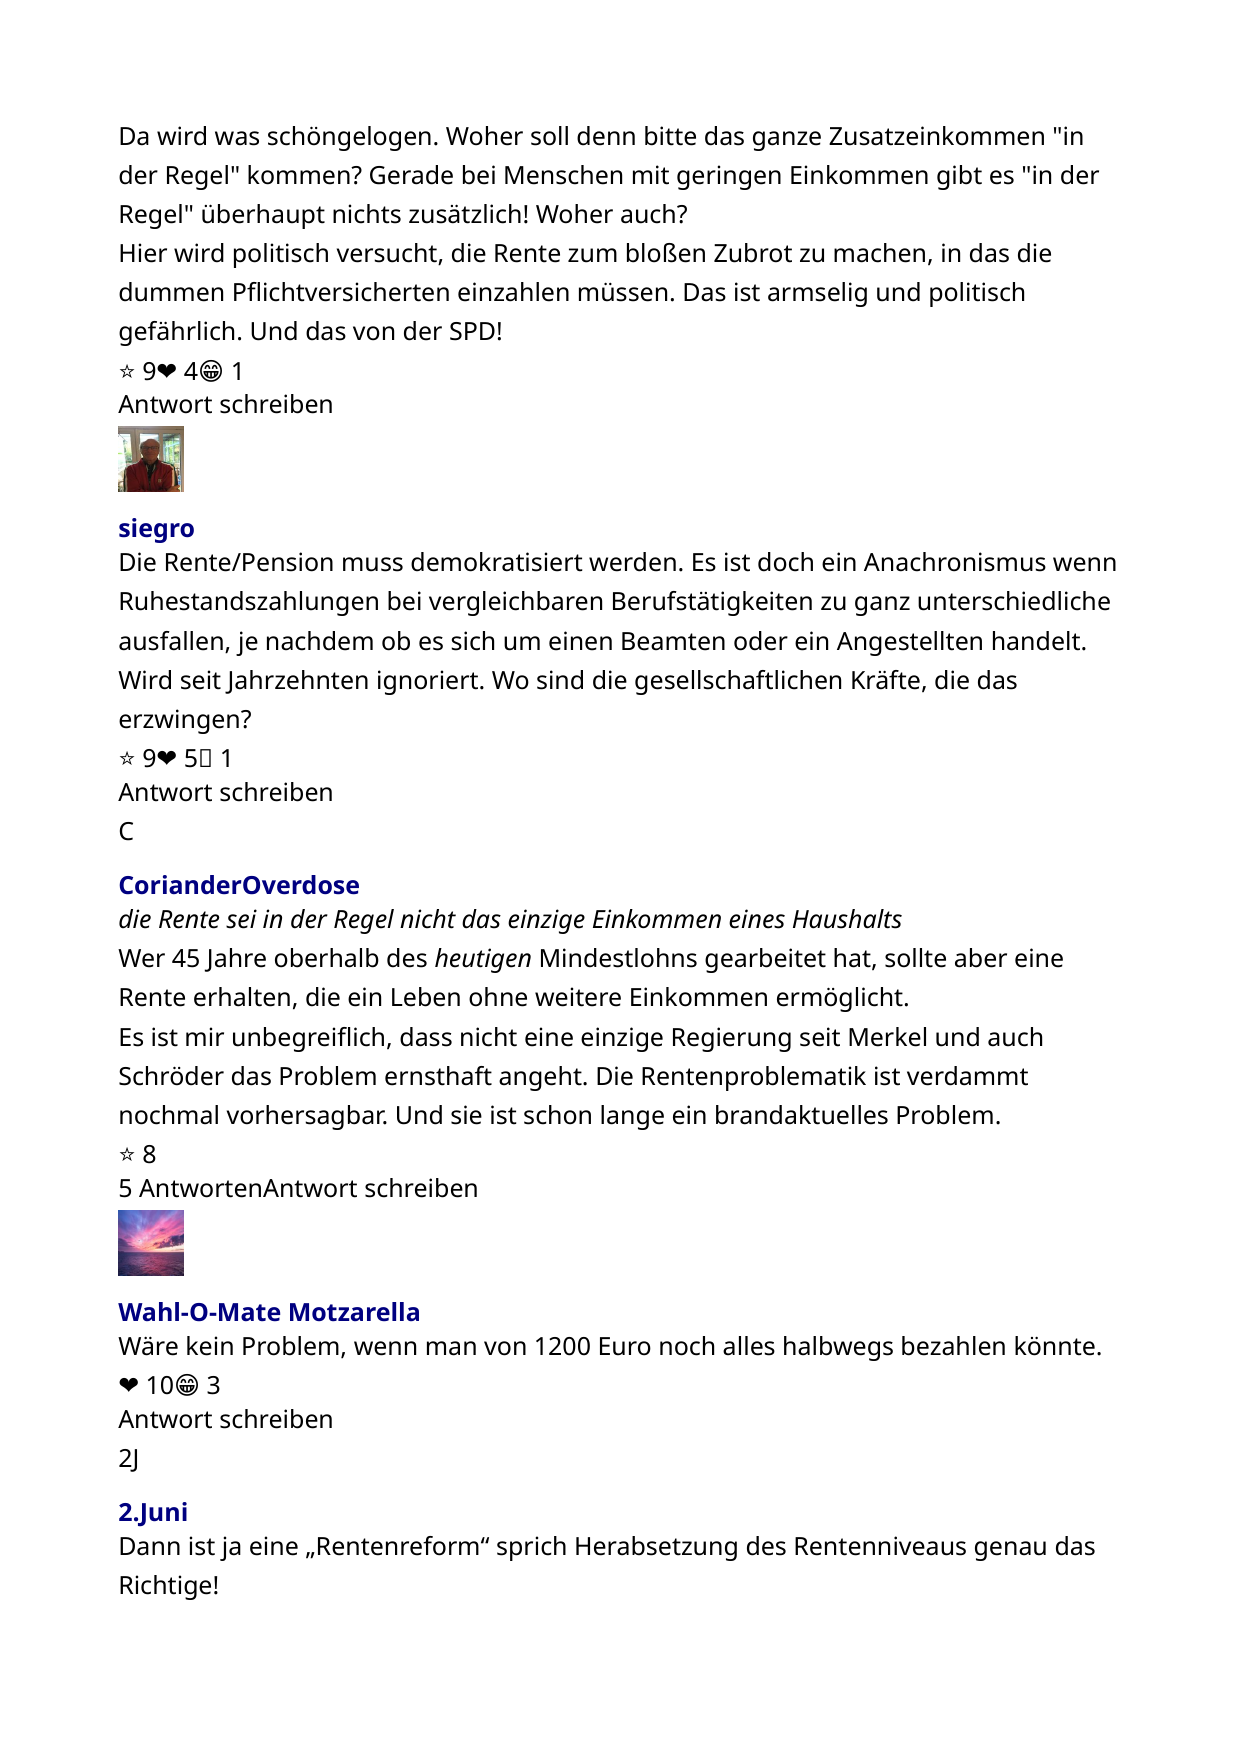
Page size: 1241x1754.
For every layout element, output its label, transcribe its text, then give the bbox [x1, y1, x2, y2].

text ❤️ 10😁 3 [118, 1368, 1122, 1402]
text Antwort schreiben [118, 775, 1122, 809]
picture [118, 426, 184, 492]
text Wer 45 Jahre oberhalb des heutigen Mindestlohns gearbeitet hat, sollte aber eine Rente erhalten, die ein Leben ohne weitere Einkommen ermöglicht. [118, 941, 1122, 1014]
subtitle CorianderOverdose [118, 868, 1122, 902]
subtitle siegro [118, 511, 1122, 545]
text 5 AntwortenAntwort schreiben [118, 1171, 1122, 1205]
text Es ist mir unbegreiflich, dass nicht eine einzige Regierung seit Merkel und auch Schröder das Problem ernsthaft angeht. Die Rentenproblematik ist verdammt nochmal vorhersagbar. Und sie ist schon lange ein brandaktuelles Problem. [118, 1019, 1122, 1132]
text Die Rente/Pension muss demokratisiert werden. Es ist doch ein Anachronismus wenn Ruhestandszahlungen bei vergleichbaren Berufstätigkeiten zu ganz unterschiedliche ausfallen, je nachdem ob es sich um einen Beamten oder ein Angestellten handelt. Wird seit Jahrzehnten ignoriert. Wo sind die gesellschaftlichen Kräfte, die das erzwingen? [118, 545, 1122, 736]
text ⭐️ 9❤️ 5🤨 1 [118, 741, 1122, 775]
text 2J [118, 1441, 1122, 1475]
text ⭐️ 9❤️ 4😁 1 [118, 353, 1122, 387]
text Hier wird politisch versucht, die Rente zum bloßen Zubrot zu machen, in das die dummen Pflichtversicherten einzahlen müssen. Das ist armselig und politisch gefährlich. Und das von der SPD! [118, 236, 1122, 348]
text ⭐️ 8 [118, 1137, 1122, 1171]
text die Rente sei in der Regel nicht das einzige Einkommen eines Haushalts [118, 902, 1122, 936]
text Antwort schreiben [118, 387, 1122, 421]
text Antwort schreiben [118, 1402, 1122, 1436]
text C [118, 814, 1122, 848]
subtitle Wahl-O-Mate Motzarella [118, 1294, 1122, 1328]
picture [118, 1210, 184, 1276]
subtitle 2.Juni [118, 1495, 1122, 1529]
text Wäre kein Problem, wenn man von 1200 Euro noch alles halbwegs bezahlen könnte. [118, 1328, 1122, 1363]
text Da wird was schöngelogen. Woher soll denn bitte das ganze Zusatzeinkommen "in der Regel" kommen? Gerade bei Menschen mit geringen Einkommen gibt es "in der Regel" überhaupt nichts zusätzlich! Woher auch? [118, 118, 1122, 231]
text Dann ist ja eine „Rentenreform“ sprich Herabsetzung des Rentenniveaus genau das Richtige! [118, 1529, 1122, 1602]
